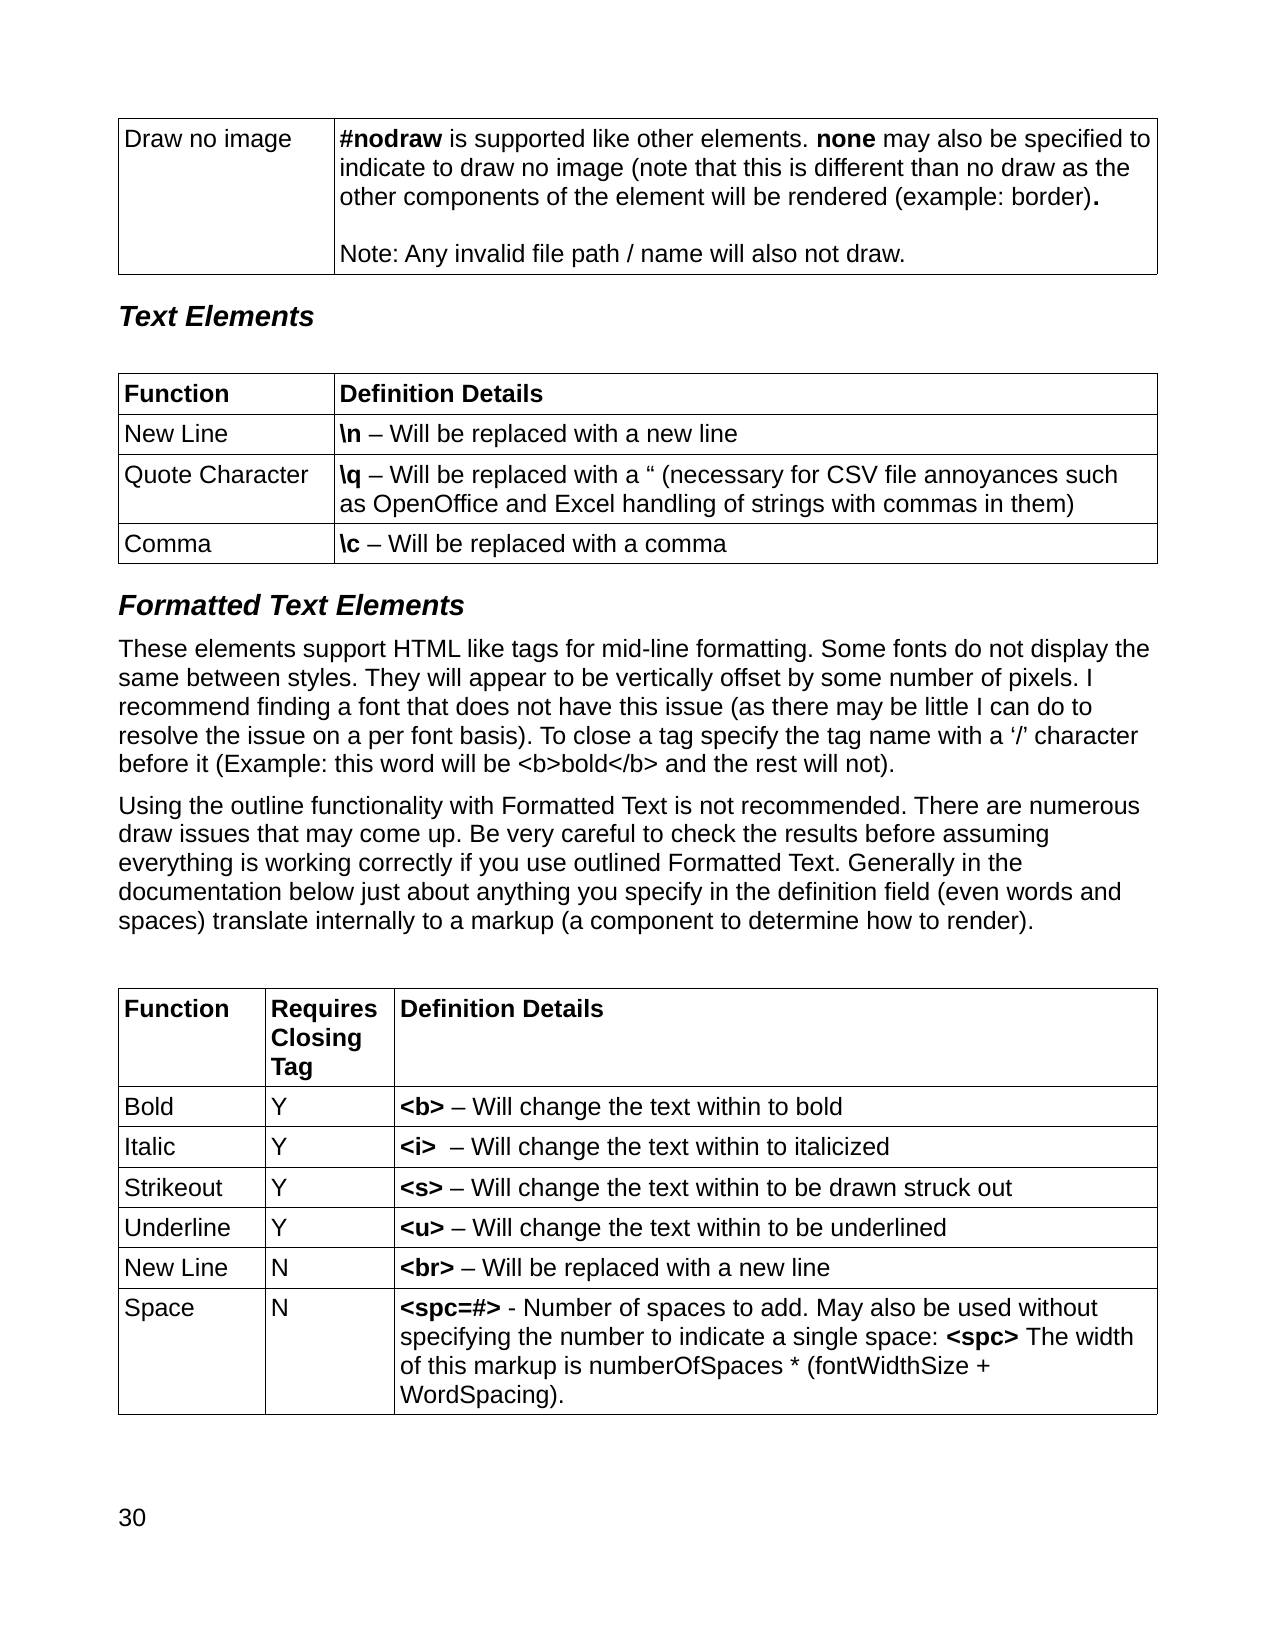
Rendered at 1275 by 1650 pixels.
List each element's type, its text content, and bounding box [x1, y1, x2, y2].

table_cell Comma [119, 524, 334, 563]
table_cell Bold [119, 1087, 265, 1126]
text These elements support HTML like tags for mid-line formatting. Some fonts do not display the same between styles. They will appear to be vertically offset by some number of pixels. I recommend finding a font that does not have this issue (as there may be little I can do to resolve the issue on a per font basis). To close a tag specify the tag name with a ‘/’ character before it (Example: this word will be <b>bold</b> and the rest will not). [118, 634, 1157, 778]
table_cell <u> – Will change the text within to be underlined [395, 1208, 1157, 1247]
subtitle Formatted Text Elements [118, 588, 1157, 622]
table_cell Y [266, 1127, 394, 1167]
table_cell \c – Will be replaced with a comma [335, 524, 1157, 563]
text Using the outline functionality with Formatted Text is not recommended. There are numerous draw issues that may come up. Be very careful to check the results before assuming everything is working correctly if you use outlined Formatted Text. Generally in the documentation below just about anything you specify in the definition field (even words and spaces) translate internally to a markup (a component to determine how to render). [118, 791, 1157, 934]
table_cell <s> – Will change the text within to be drawn struck out [395, 1168, 1157, 1207]
table_cell Y [266, 1168, 394, 1207]
table_cell #nodraw is supported like other elements. none may also be specified to indicate to draw no image (note that this is different than no draw as the other components of the element will be rendered (example: border). Note: Any invalid file path / name will also not draw. [335, 119, 1157, 273]
table_header Function [119, 374, 334, 414]
table_cell Quote Character [119, 455, 334, 523]
table_cell <spc=#> - Number of spaces to add. May also be used without specifying the number to indicate a single space: <spc> The width of this markup is numberOfSpaces * (fontWidthSize + WordSpacing). [395, 1289, 1157, 1414]
table_cell Y [266, 1087, 394, 1126]
table_cell Italic [119, 1127, 265, 1167]
table_header Definition Details [335, 374, 1157, 414]
table_header Function [119, 989, 265, 1086]
table_header Definition Details [395, 989, 1157, 1086]
table_cell Strikeout [119, 1168, 265, 1207]
table_cell N [266, 1248, 394, 1288]
table_cell Space [119, 1289, 265, 1414]
table_cell New Line [119, 1248, 265, 1288]
table_cell N [266, 1289, 394, 1414]
table_cell Y [266, 1208, 394, 1247]
table_header Requires Closing Tag [266, 989, 394, 1086]
table_cell \q – Will be replaced with a “ (necessary for CSV file annoyances such as OpenOffice and Excel handling of strings with commas in them) [335, 455, 1157, 523]
table_cell \n – Will be replaced with a new line [335, 415, 1157, 454]
subtitle Text Elements [118, 298, 1157, 332]
table_cell <i> – Will change the text within to italicized [395, 1127, 1157, 1167]
table_cell <b> – Will change the text within to bold [395, 1087, 1157, 1126]
table_cell Underline [119, 1208, 265, 1247]
table_cell New Line [119, 415, 334, 454]
table_cell Draw no image [119, 119, 334, 273]
table_cell <br> – Will be replaced with a new line [395, 1248, 1157, 1288]
